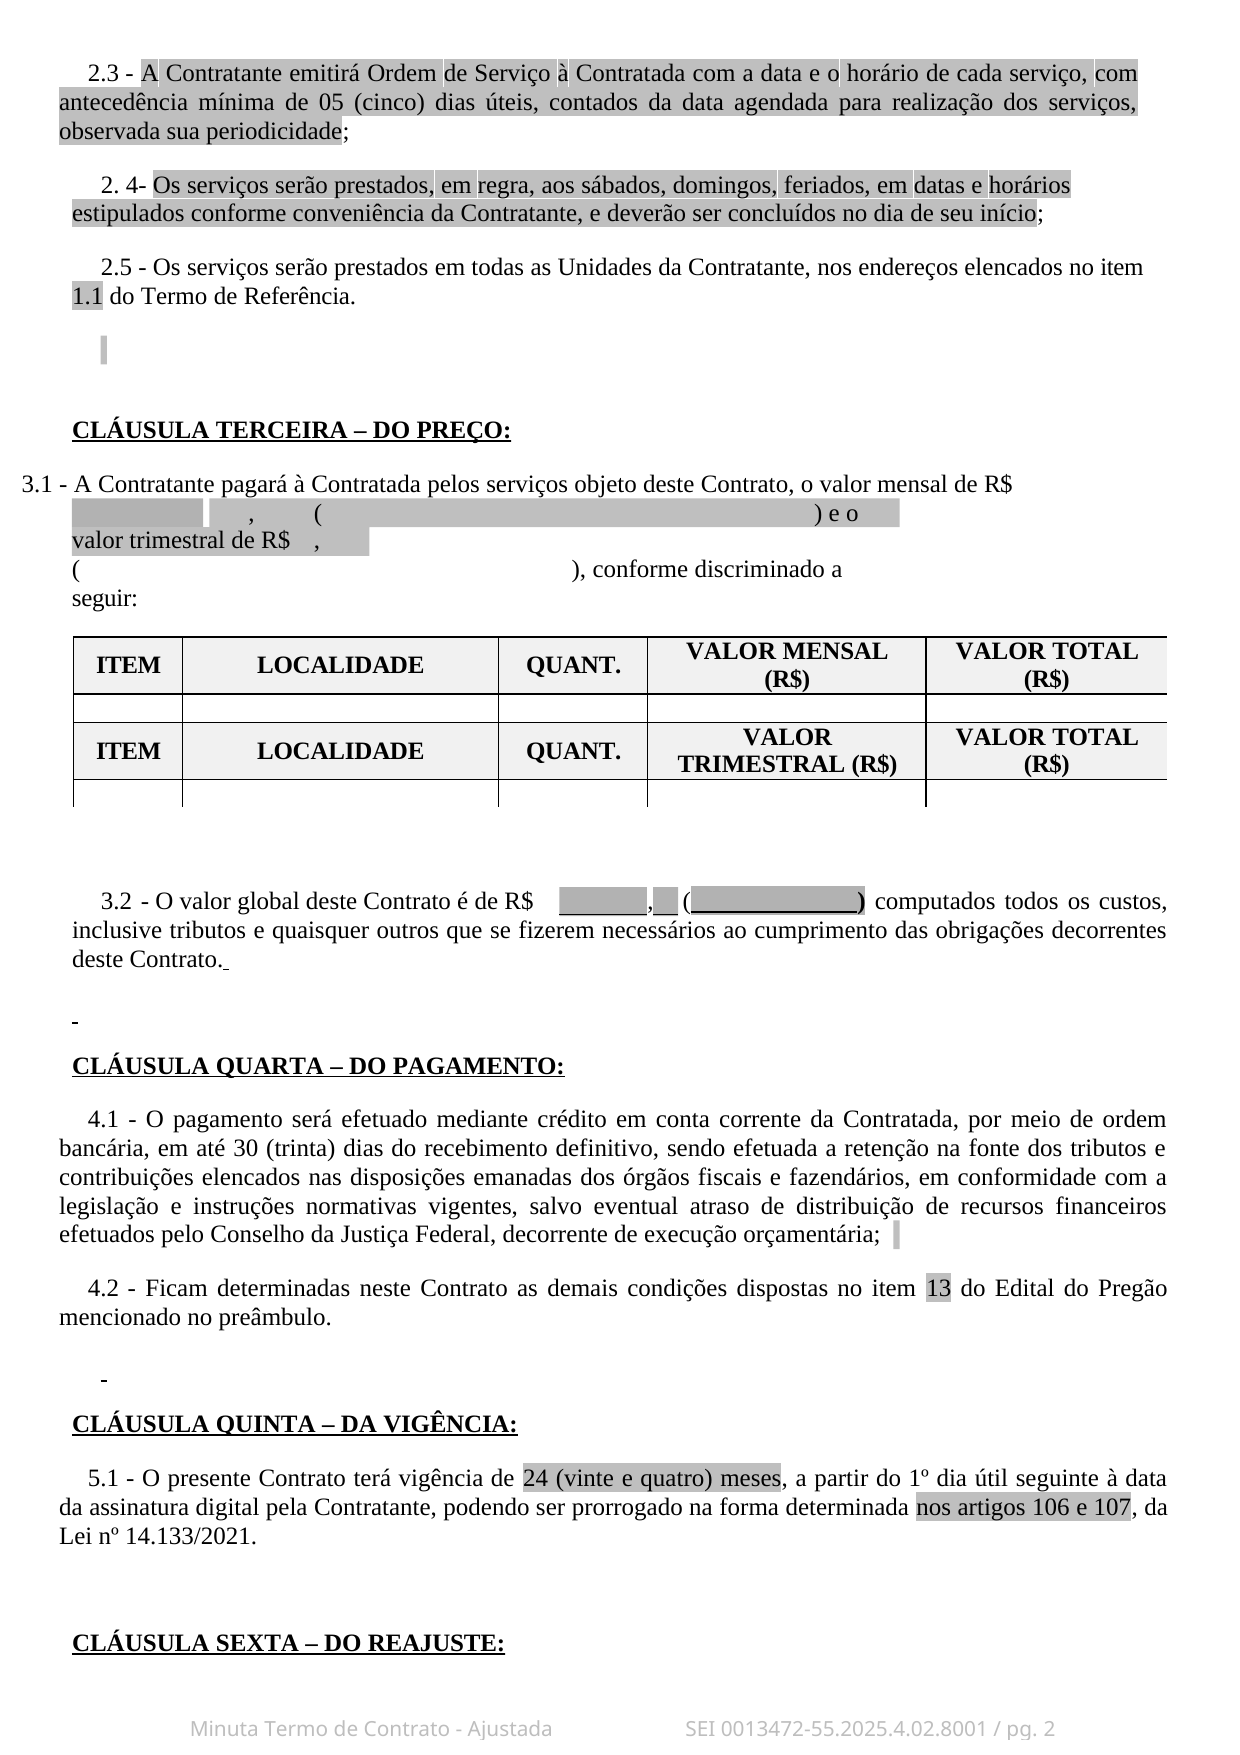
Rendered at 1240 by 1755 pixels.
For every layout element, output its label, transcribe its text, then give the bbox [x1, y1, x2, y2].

table_cell VALOR TOTAL (R$) [927, 723, 1167, 779]
table_header ITEM [74, 638, 182, 693]
table_cell ITEM [74, 723, 182, 779]
subtitle CLÁUSULA QUINTA – DA VIGÊNCIA: [72, 1409, 1181, 1438]
table_cell [183, 780, 498, 807]
table_cell [499, 695, 647, 722]
list - O valor global deste Contrato é de R$ , ( ) computados todos os custos, inclusive tributos e quaisquer outros que se fizerem necessários ao cumprimento das obrigações decorrentes deste Contrato. [72, 886, 1168, 973]
list - A Contratante emitirá Ordem de Serviço à Contratada com a data e o horário de cada serviço, com antecedência mínima de 05 (cinco) dias úteis, contados da data agendada para realização dos serviços, observada sua periodicidade; [59, 58, 1138, 145]
table_header VALOR TOTAL (R$) [927, 638, 1167, 693]
table_cell [927, 695, 1167, 722]
table_cell [74, 780, 182, 807]
table_cell QUANT. [499, 723, 647, 779]
table_cell [648, 780, 925, 807]
table_header LOCALIDADE [183, 638, 498, 693]
list - O presente Contrato terá vigência de 24 (vinte e quatro) meses, a partir do 1º dia útil seguinte à data da assinatura digital pela Contratante, podendo ser prorrogado na forma determinada nos artigos 106 e 107, da Lei nº 14.133/2021. [59, 1463, 1168, 1549]
text 2.5 - Os serviços serão prestados em todas as Unidades da Contratante, nos endereços elencados no item [101, 252, 1181, 281]
table_cell LOCALIDADE [183, 723, 498, 779]
table_cell [74, 695, 182, 722]
table_cell [499, 780, 647, 807]
text 1.1 do Termo de Referência. [72, 281, 1181, 310]
table_header QUANT. [499, 638, 647, 693]
subtitle CLÁUSULA SEXTA – DO REAJUSTE: [72, 1628, 1181, 1657]
table_cell VALOR TRIMESTRAL (R$) [648, 723, 925, 779]
subtitle CLÁUSULA TERCEIRA – DO PREÇO: [72, 415, 1181, 444]
table_cell [927, 780, 1167, 807]
table_cell [648, 695, 925, 722]
list - A Contratante pagará à Contratada pelos serviços objeto deste Contrato, o valor mensal de R$ [21, 469, 1181, 498]
text 2. 4- Os serviços serão prestados, em regra, aos sábados, domingos, feriados, em datas e horários estipulados conforme conveniência da Contratante, e deverão ser concluídos no dia de seu início; [72, 170, 1153, 227]
table_header VALOR MENSAL (R$) [648, 638, 925, 693]
table_cell [183, 695, 498, 722]
list - Ficam determinadas neste Contrato as demais condições dispostas no item 13 do Edital do Pregão mencionado no preâmbulo. [59, 1273, 1168, 1331]
subtitle CLÁUSULA QUARTA – DO PAGAMENTO: [72, 1051, 1181, 1079]
list - O pagamento será efetuado mediante crédito em conta corrente da Contratada, por meio de ordem bancária, em até 30 (trinta) dias do recebimento definitivo, sendo efetuada a retenção na fonte dos tributos e contribuições elencados nas disposições emanadas dos órgãos fiscais e fazendários, em conformidade com a legislação e instruções normativas vigentes, salvo eventual atraso de distribuição de recursos financeiros efetuados pelo Conselho da Justiça Federal, decorrente de execução orçamentária; [59, 1104, 1168, 1248]
